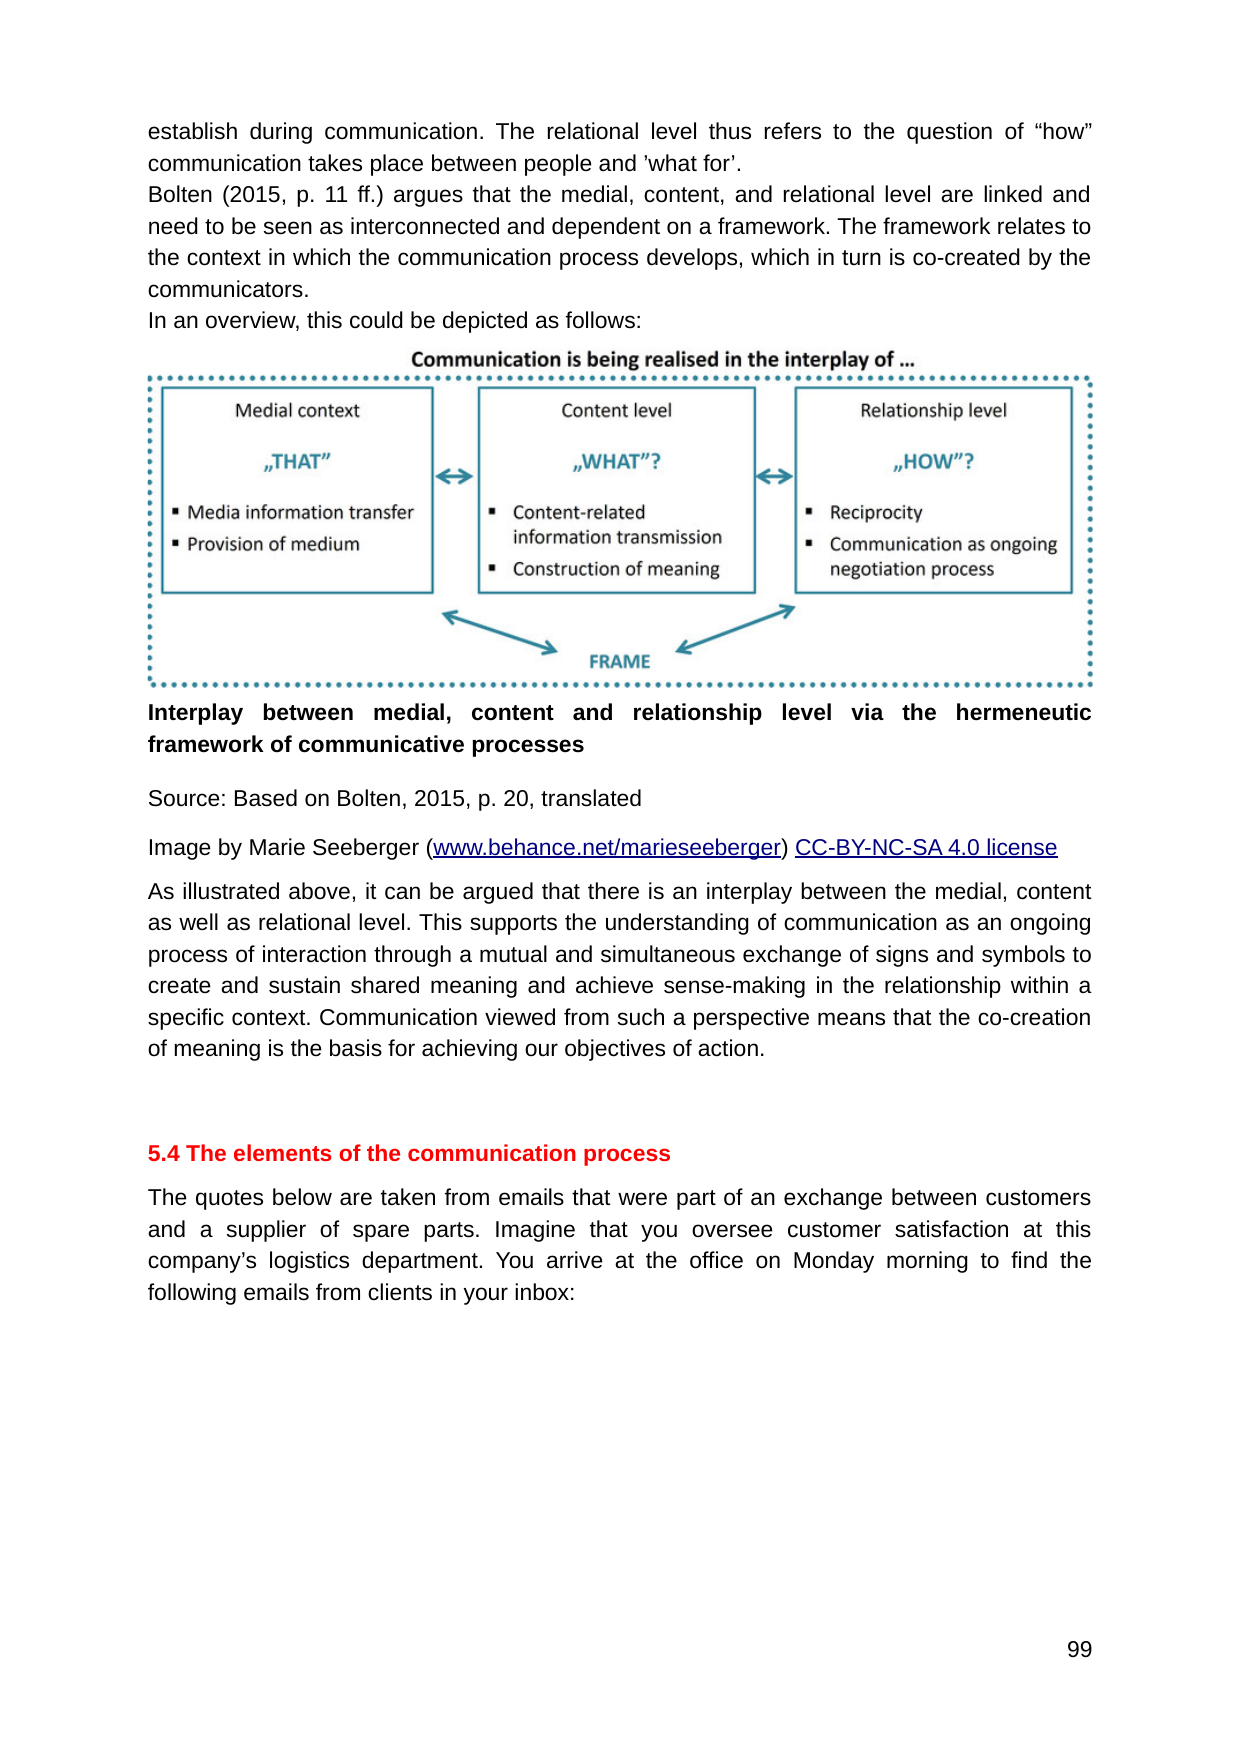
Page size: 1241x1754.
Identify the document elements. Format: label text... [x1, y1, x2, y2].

text establish during communication. The relational level thus refers to the question of “how” communication takes place between people and ’what for’. [148, 118, 1092, 176]
text Interplay between medial, content and relationship level via the hermeneutic framework of communicative processes [148, 699, 1092, 757]
text Source: Based on Bolten, 2015, p. 20, translated [148, 785, 1092, 812]
text Image by Marie Seeberger (www.behance.net/marieseeberger) CC-BY-NC-SA 4.0 license [148, 833, 1092, 860]
text As illustrated above, it can be argued that there is an interplay between the medial, content as well as relational level. This supports the understanding of communication as an ongoing process of interaction through a mutual and simultaneous exchange of signs and symbols to create and sustain shared meaning and achieve sense-making in the relationship within a specific context. Communication viewed from such a perspective means that the co-creation of meaning is the basis for achieving our objectives of action. [148, 878, 1092, 1062]
text In an overview, this could be depicted as follows: [148, 307, 1092, 334]
subtitle 5.4 The elements of the communication process [148, 1140, 1092, 1167]
text Bolten (2015, p. 11 ff.) argues that the medial, content, and relational level are linked and need to be seen as interconnected and dependent on a framework. The framework relates to the context in which the communication process develops, which in turn is co-created by the communicators. [148, 181, 1092, 302]
text The quotes below are taken from emails that were part of an exchange between customers and a supplier of spare parts. Imagine that you oversee customer satisfaction at this company’s logistics department. You arrive at the office on Monday morning to find the following emails from clients in your inbox: [148, 1184, 1092, 1305]
